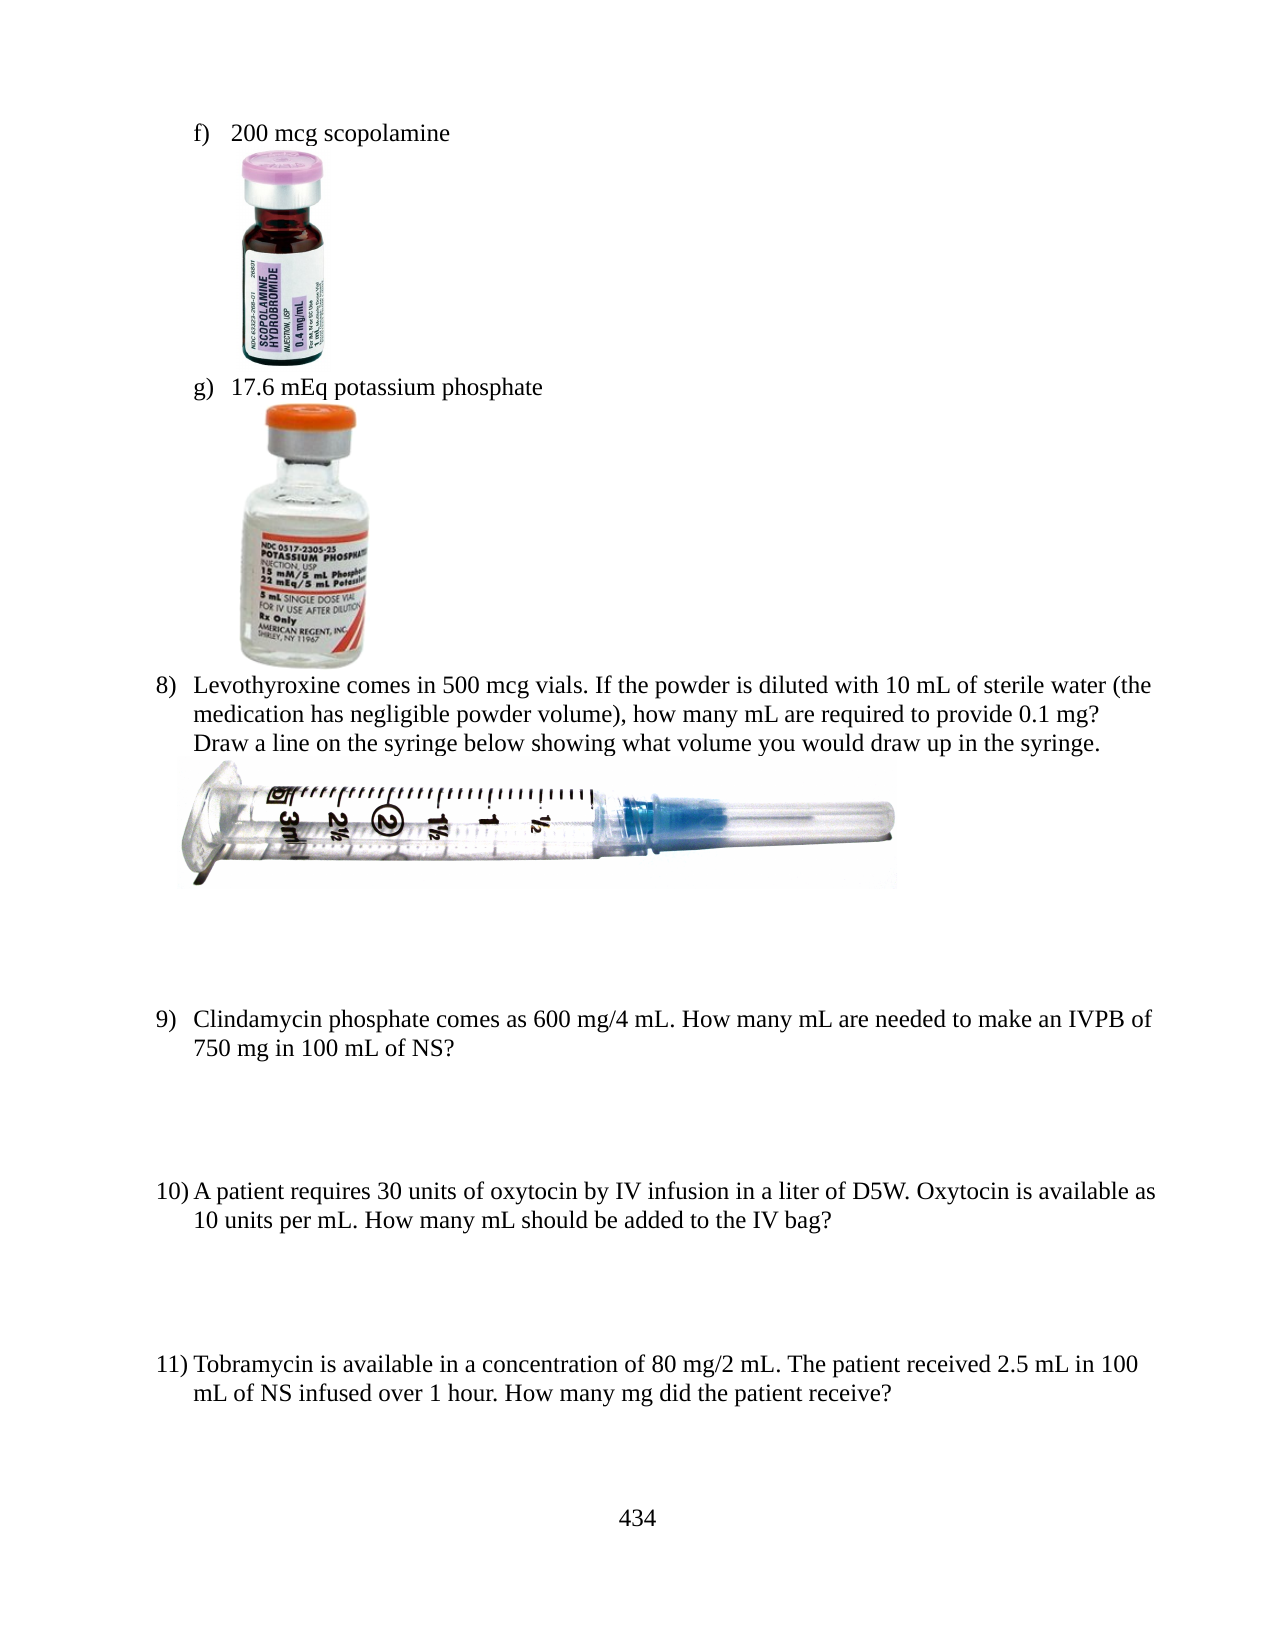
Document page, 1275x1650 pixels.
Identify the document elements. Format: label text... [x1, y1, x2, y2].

picture [177, 756, 898, 889]
picture [236, 146, 331, 372]
picture [236, 400, 370, 671]
list Tobramycin is available in a concentration of 80 mg/2 mL. The patient received 2.5 mL in 100 mL of NS infused over 1 hour. How many mg did the patient receive? [156, 1349, 1157, 1406]
list Clindamycin phosphate comes as 600 mg/4 mL. How many mL are needed to make an IVPB of 750 mg in 100 mL of NS? [156, 1004, 1157, 1061]
list A patient requires 30 units of oxytocin by IV infusion in a liter of D5W. Oxytocin is available as 10 units per mL. How many mL should be added to the IV bag? [156, 1176, 1157, 1234]
list Levothyroxine comes in 500 mcg vials. If the powder is diluted with 10 mL of sterile water (the medication has negligible powder volume), how many mL are required to provide 0.1 mg? Draw a line on the syringe below showing what volume you would draw up in the syringe. [156, 671, 1157, 757]
list 200 mcg scopolamine [193, 118, 1157, 147]
list 17.6 mEq potassium phosphate [193, 372, 1157, 401]
